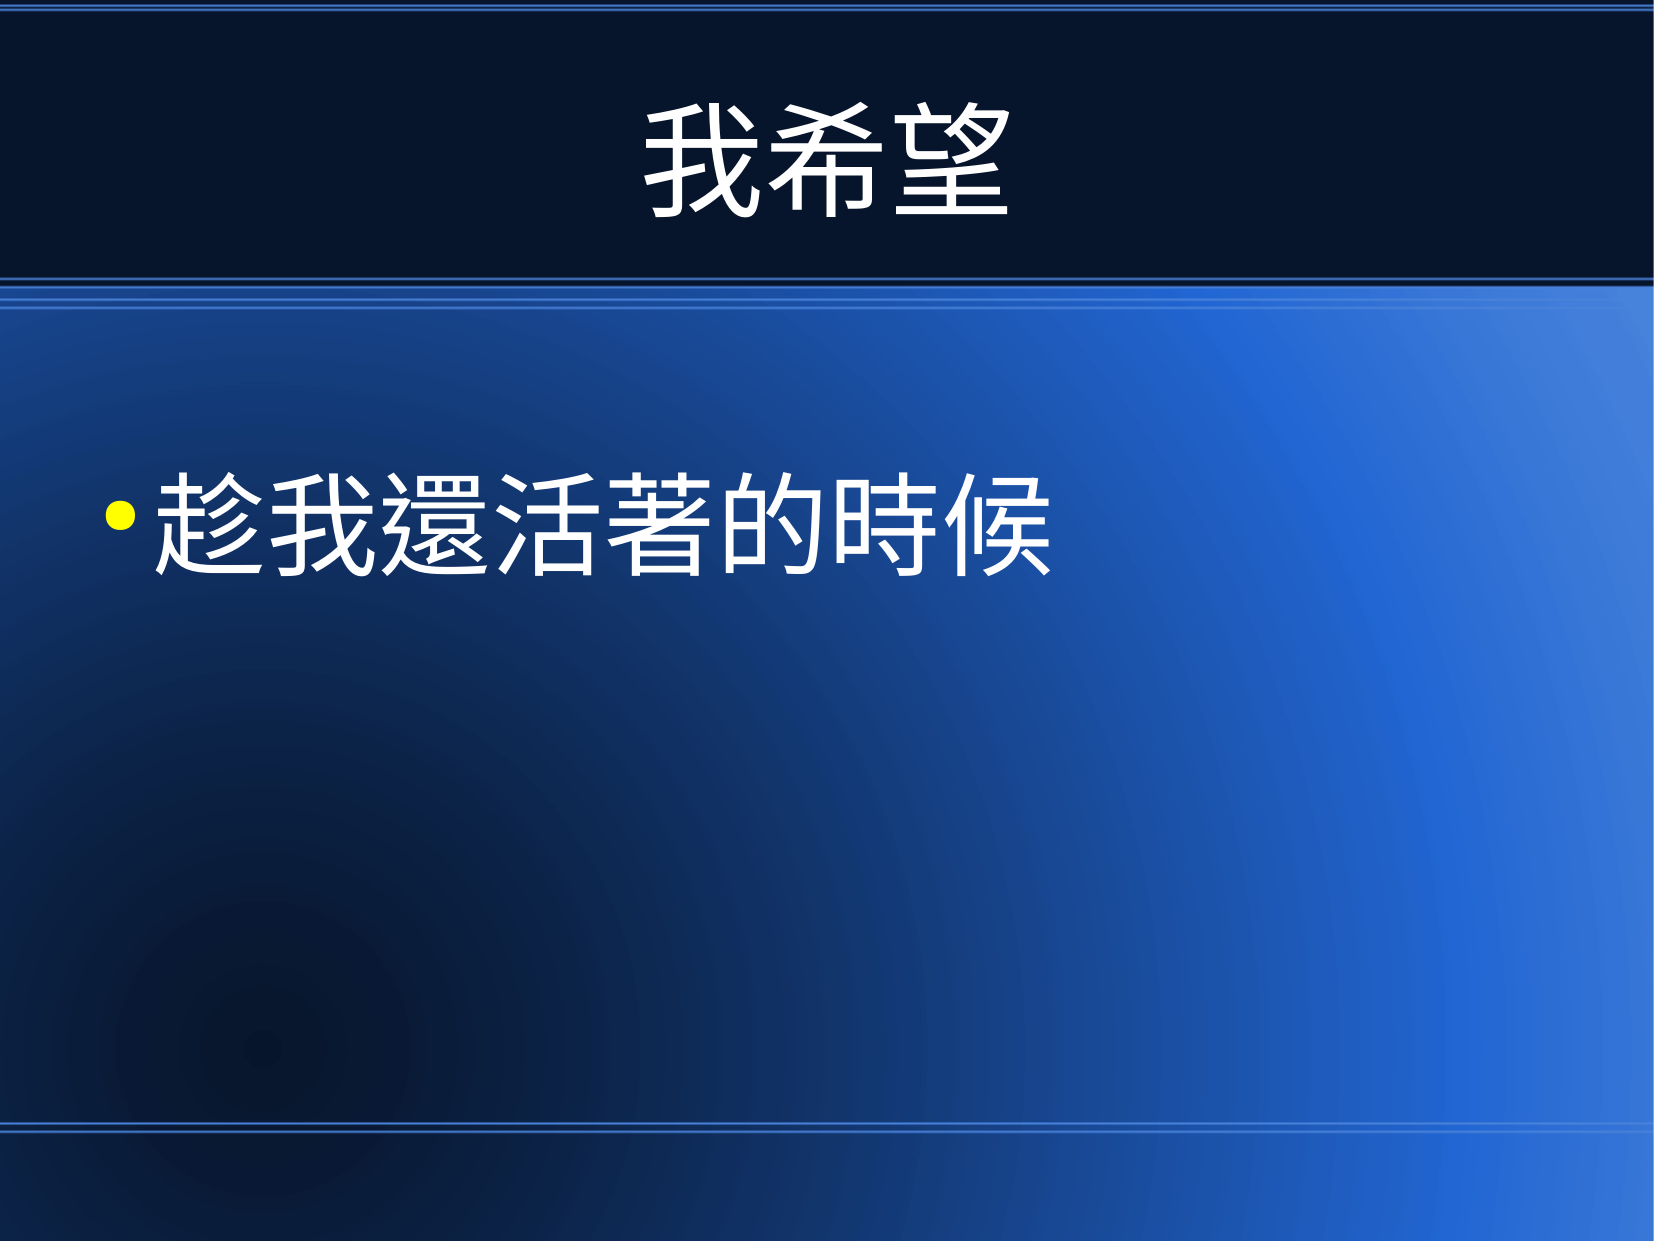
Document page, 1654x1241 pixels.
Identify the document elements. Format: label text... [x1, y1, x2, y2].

title 我希望 [82, 49, 1571, 257]
list 趁我還活著的時候 [82, 355, 1571, 1241]
picture [0, 0, 1654, 1241]
